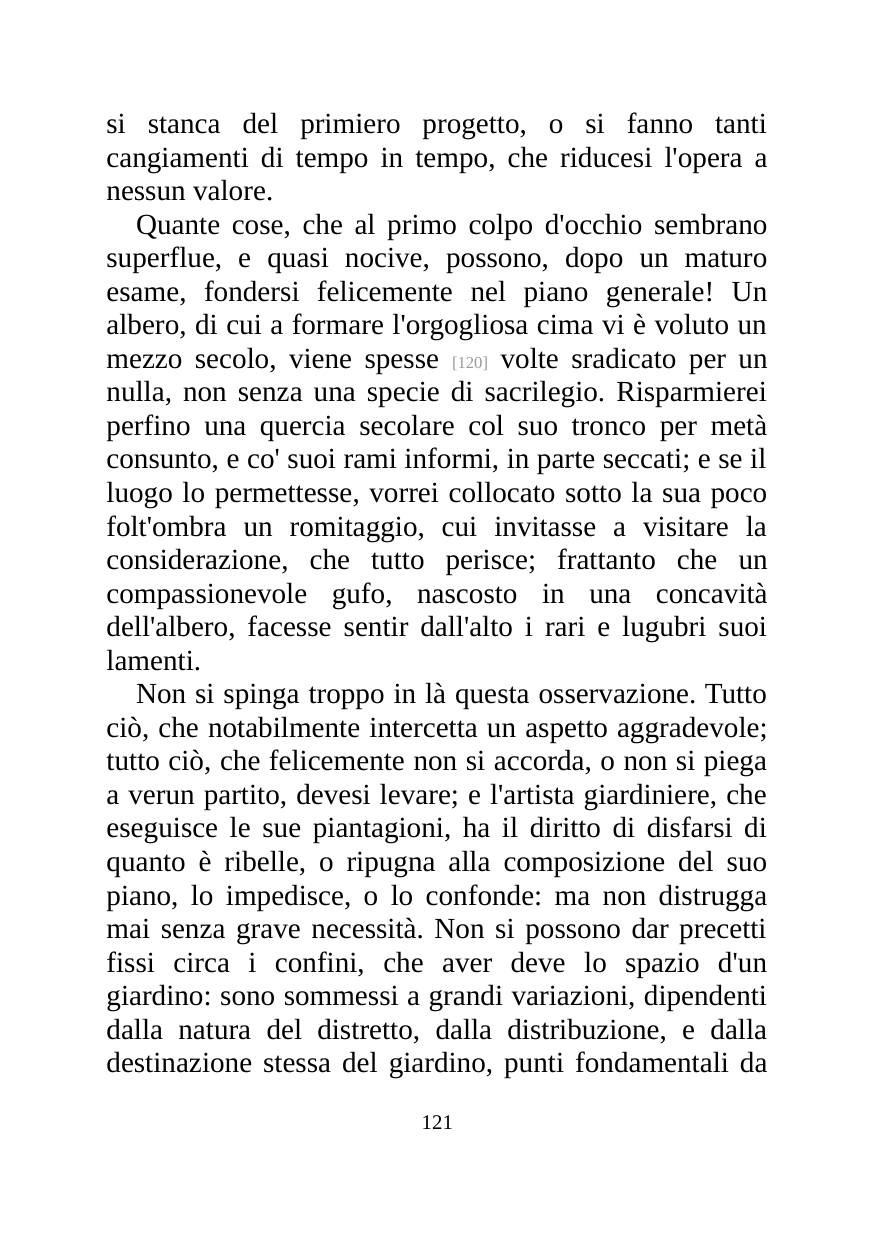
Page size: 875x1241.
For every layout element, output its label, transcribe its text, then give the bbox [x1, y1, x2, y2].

text si stanca del primiero progetto, o si fanno tanti cangiamenti di tempo in tempo, che riducesi l'opera a nessun valore. [106, 106, 768, 207]
text Non si spinga troppo in là questa osservazione. Tutto ciò, che notabilmente intercetta un aspetto aggradevole; tutto ciò, che felicemente non si accorda, o non si piega a verun partito, devesi levare; e l'artista giardiniere, che eseguisce le sue piantagioni, ha il diritto di disfarsi di quanto è ribelle, o ripugna alla composizione del suo piano, lo impedisce, o lo confonde: ma non distrugga mai senza grave necessità. Non si possono dar precetti fissi circa i confini, che aver deve lo spazio d'un giardino: sono sommessi a grandi variazioni, dipendenti dalla natura del distretto, dalla distribuzione, e dalla destinazione stessa del giardino, punti fondamentali da [106, 676, 768, 1079]
text Quante cose, che al primo colpo d'occhio sembrano superflue, e quasi nocive, possono, dopo un maturo esame, fondersi felicemente nel piano generale! Un albero, di cui a formare l'orgogliosa cima vi è voluto un mezzo secolo, viene spesse [120] volte sradicato per un nulla, non senza una specie di sacrilegio. Risparmierei perfino una quercia secolare col suo tronco per metà consunto, e co' suoi rami informi, in parte seccati; e se il luogo lo permettesse, vorrei collocato sotto la sua poco folt'ombra un romitaggio, cui invitasse a visitare la considerazione, che tutto perisce; frattanto che un compassionevole gufo, nascosto in una concavità dell'albero, facesse sentir dall'alto i rari e lugubri suoi lamenti. [106, 207, 768, 676]
